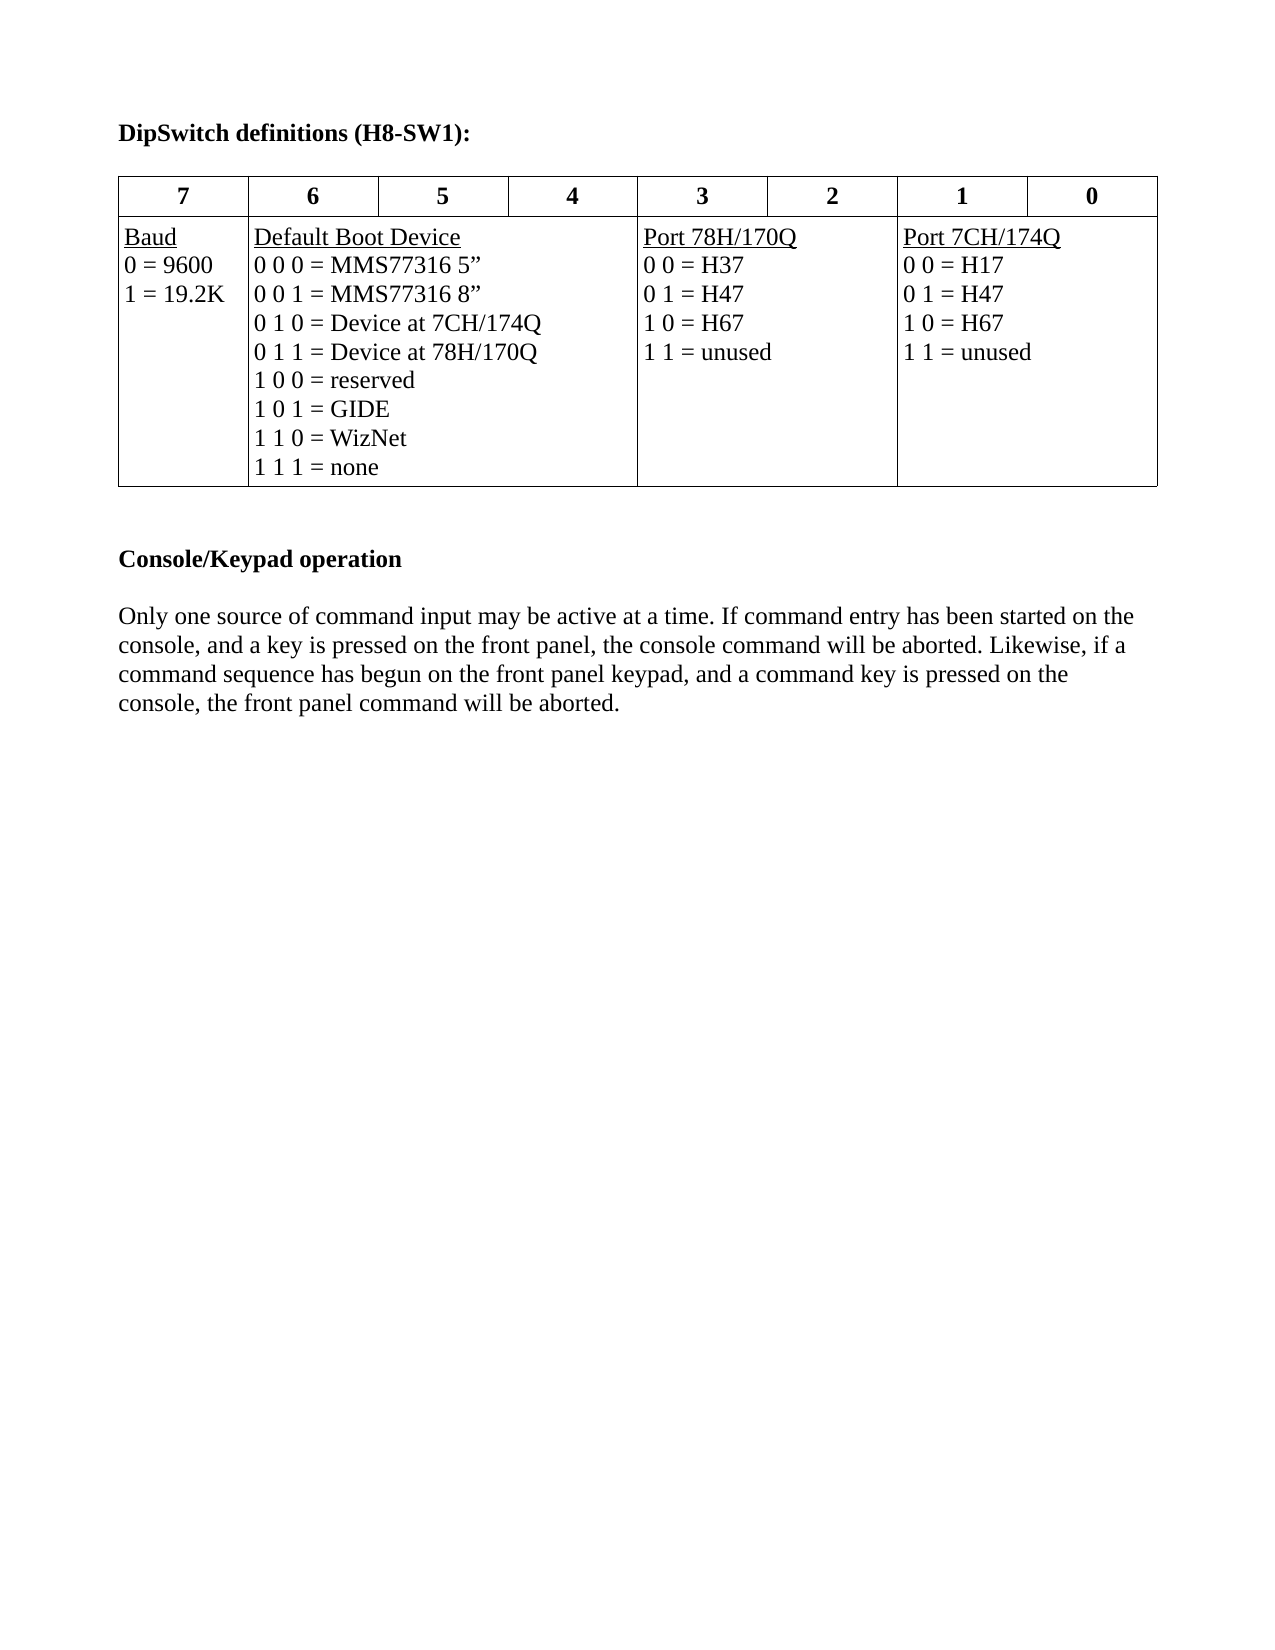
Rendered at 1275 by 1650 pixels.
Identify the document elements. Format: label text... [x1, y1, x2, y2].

table_header 7 [119, 177, 248, 216]
table_header 4 [509, 177, 637, 216]
table_header 0 [1028, 177, 1157, 216]
table_cell Baud 0 = 9600 1 = 19.2K [119, 217, 248, 486]
table_header 5 [379, 177, 508, 216]
text Only one source of command input may be active at a time. If command entry has been started on the console, and a key is pressed on the front panel, the console command will be aborted. Likewise, if a command sequence has begun on the front panel keypad, and a command key is pressed on the console, the front panel command will be aborted. [118, 601, 1157, 716]
table_header 2 [768, 177, 897, 216]
table_header 1 [898, 177, 1027, 216]
table_cell Port 78H/170Q 0 0 = H37 0 1 = H47 1 0 = H67 1 1 = unused [638, 217, 897, 486]
table_header 6 [249, 177, 378, 216]
text Console/Keypad operation [118, 544, 1157, 573]
table_header 3 [638, 177, 767, 216]
table_cell Port 7CH/174Q 0 0 = H17 0 1 = H47 1 0 = H67 1 1 = unused [898, 217, 1157, 486]
table_cell Default Boot Device 0 0 0 = MMS77316 5” 0 0 1 = MMS77316 8” 0 1 0 = Device at 7CH/174Q 0 1 1 = Device at 78H/170Q 1 0 0 = reserved 1 0 1 = GIDE 1 1 0 = WizNet 1 1 1 = none [249, 217, 637, 486]
text DipSwitch definitions (H8-SW1): [118, 118, 1157, 147]
